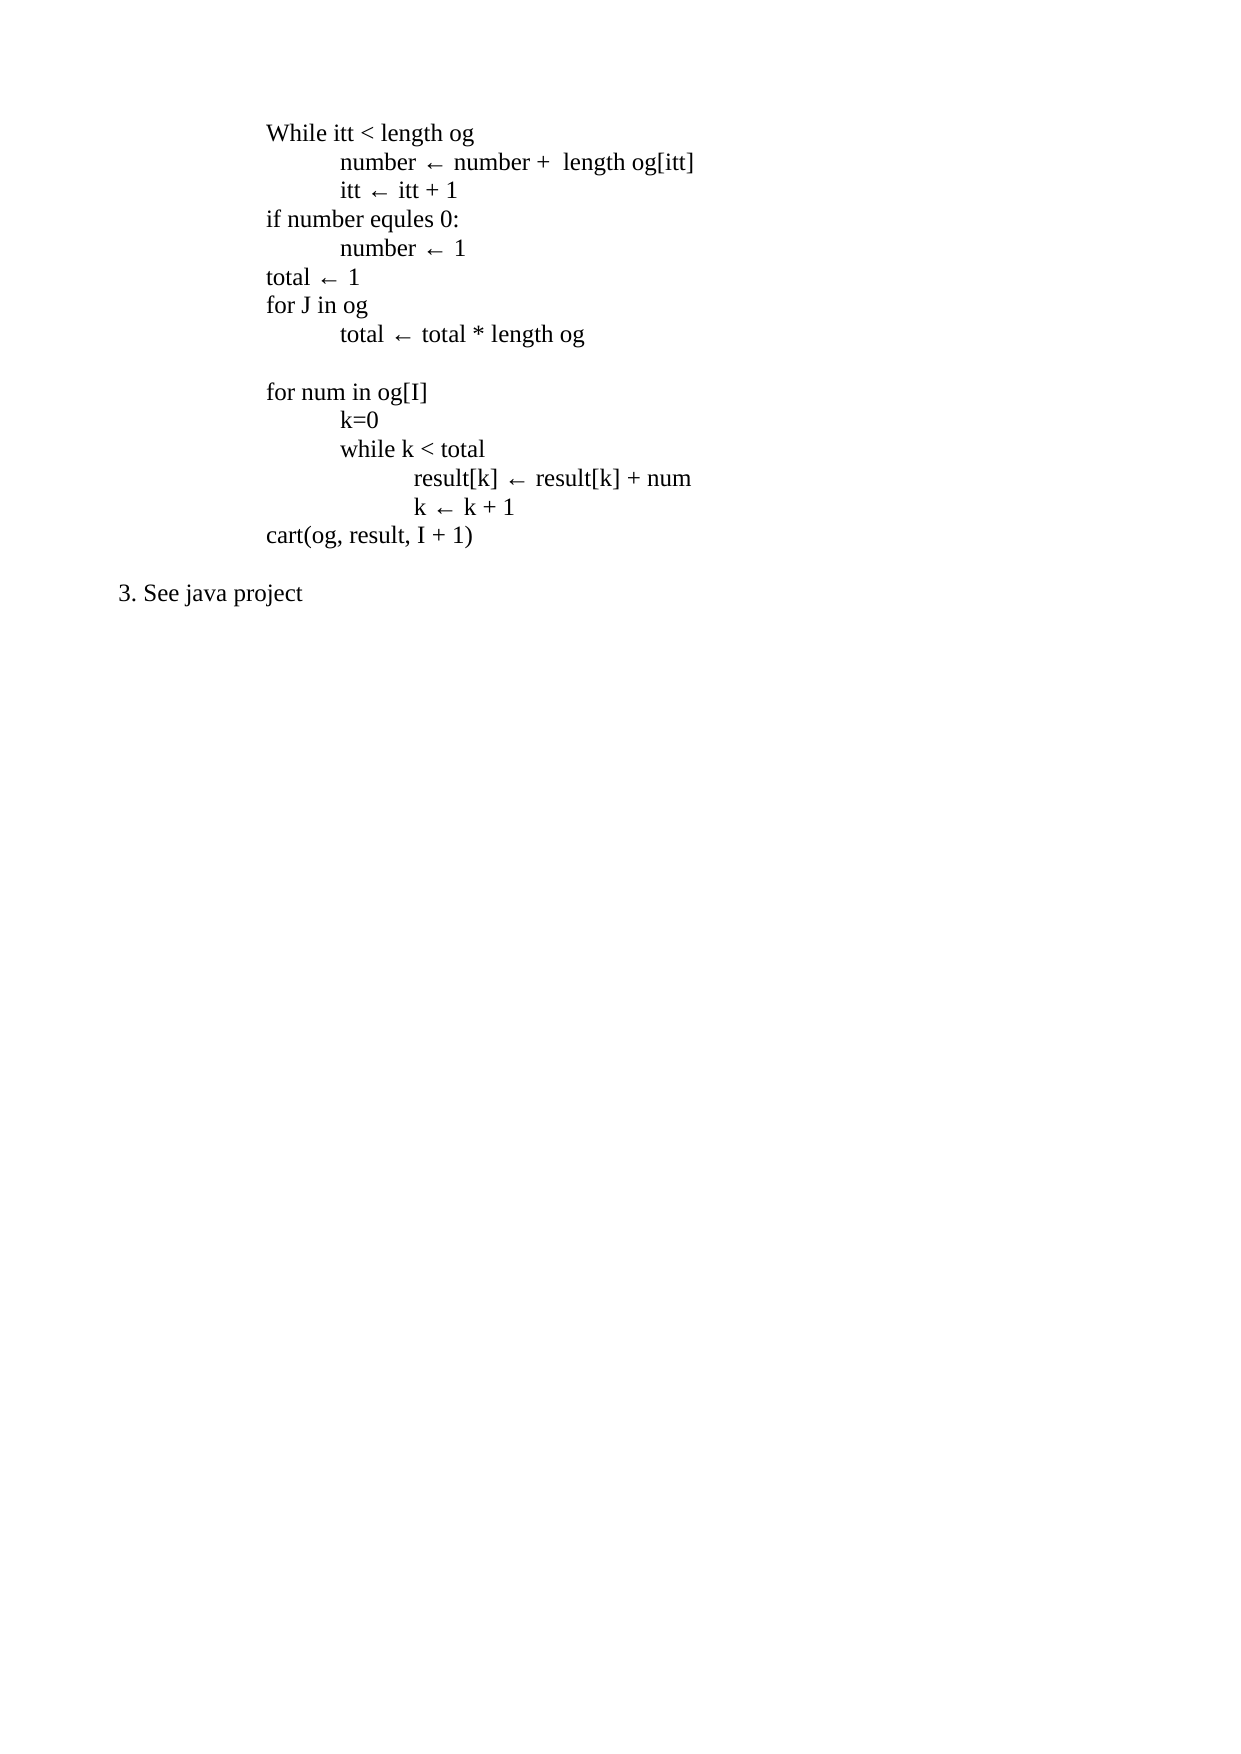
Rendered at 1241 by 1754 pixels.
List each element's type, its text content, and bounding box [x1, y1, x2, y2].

text while k < total [118, 434, 1122, 463]
text number ← number + length og[itt] [118, 147, 1122, 176]
text for J in og [118, 291, 1122, 319]
text number ← 1 [118, 233, 1122, 262]
text cart(og, result, I + 1) [118, 521, 1122, 549]
text total ← 1 [118, 262, 1122, 291]
text 3. See java project [118, 578, 1122, 607]
text result[k] ← result[k] + num [118, 463, 1122, 492]
text total ← total * length og [118, 319, 1122, 348]
text k ← k + 1 [118, 492, 1122, 521]
text if number equles 0: [118, 204, 1122, 233]
text k=0 [118, 406, 1122, 434]
text for num in og[I] [118, 377, 1122, 406]
text While itt < length og [118, 118, 1122, 147]
text itt ← itt + 1 [118, 176, 1122, 204]
